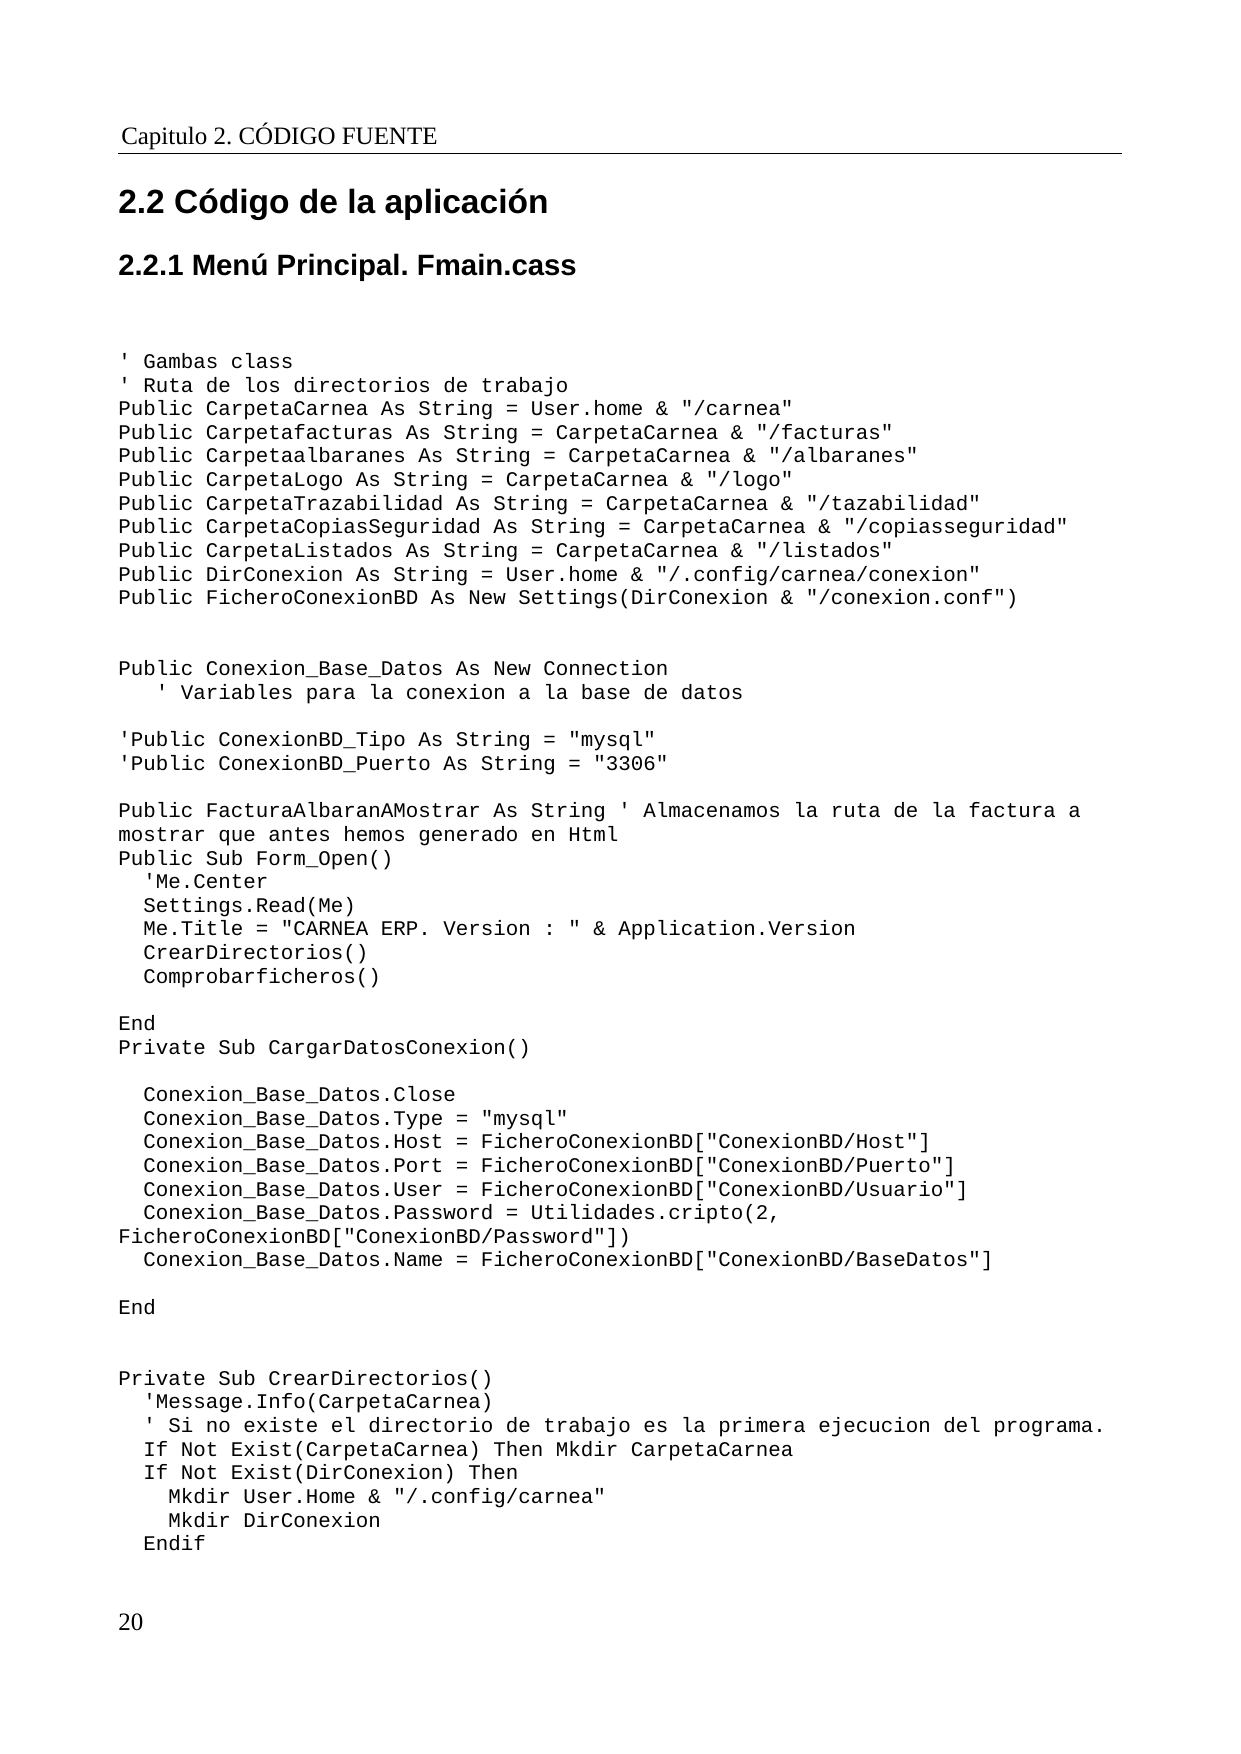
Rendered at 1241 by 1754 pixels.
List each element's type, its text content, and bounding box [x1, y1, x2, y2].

text Conexion_Base_Datos.Host = FicheroConexionBD["ConexionBD/Host"] [118, 1131, 1122, 1155]
subtitle 2.2 Código de la aplicación [118, 182, 1122, 221]
text Public CarpetaCarnea As String = User.home & "/carnea" [118, 398, 1122, 422]
text ' Variables para la conexion a la base de datos [118, 682, 1122, 706]
text Private Sub CrearDirectorios() [118, 1368, 1122, 1391]
text Mkdir DirConexion [118, 1509, 1122, 1533]
text Public CarpetaCopiasSeguridad As String = CarpetaCarnea & "/copiasseguridad" [118, 516, 1122, 540]
text Public FicheroConexionBD As New Settings(DirConexion & "/conexion.conf") [118, 587, 1122, 611]
text If Not Exist(CarpetaCarnea) Then Mkdir CarpetaCarnea [118, 1439, 1122, 1462]
text Public FacturaAlbaranAMostrar As String ' Almacenamos la ruta de la factura a mostrar que antes hemos generado en Html [118, 800, 1122, 847]
text Mkdir User.Home & "/.config/carnea" [118, 1486, 1122, 1509]
text 'Public ConexionBD_Tipo As String = "mysql" [118, 729, 1122, 753]
text Public Sub Form_Open() [118, 847, 1122, 871]
text Conexion_Base_Datos.Password = Utilidades.cripto(2, FicheroConexionBD["ConexionBD/Password"]) [118, 1202, 1122, 1249]
text ' Ruta de los directorios de trabajo [118, 374, 1122, 398]
text Conexion_Base_Datos.Port = FicheroConexionBD["ConexionBD/Puerto"] [118, 1155, 1122, 1178]
text Settings.Read(Me) [118, 895, 1122, 918]
text ' Si no existe el directorio de trabajo es la primera ejecucion del programa. [118, 1415, 1122, 1439]
text End [118, 1297, 1122, 1320]
text 'Message.Info(CarpetaCarnea) [118, 1391, 1122, 1415]
text Conexion_Base_Datos.Type = "mysql" [118, 1108, 1122, 1131]
text CrearDirectorios() [118, 942, 1122, 966]
text 'Me.Center [118, 871, 1122, 895]
text 'Public ConexionBD_Puerto As String = "3306" [118, 753, 1122, 777]
text Public Carpetaalbaranes As String = CarpetaCarnea & "/albaranes" [118, 446, 1122, 469]
text Conexion_Base_Datos.User = FicheroConexionBD["ConexionBD/Usuario"] [118, 1178, 1122, 1202]
text Public CarpetaTrazabilidad As String = CarpetaCarnea & "/tazabilidad" [118, 493, 1122, 516]
subtitle 2.2.1 Menú Principal. Fmain.cass [118, 248, 1122, 282]
text Public Carpetafacturas As String = CarpetaCarnea & "/facturas" [118, 422, 1122, 446]
text Public DirConexion As String = User.home & "/.config/carnea/conexion" [118, 564, 1122, 587]
text Private Sub CargarDatosConexion() [118, 1037, 1122, 1060]
text Public CarpetaLogo As String = CarpetaCarnea & "/logo" [118, 469, 1122, 493]
text If Not Exist(DirConexion) Then [118, 1462, 1122, 1486]
text ' Gambas class [118, 351, 1122, 374]
text End [118, 1013, 1122, 1037]
text Conexion_Base_Datos.Name = FicheroConexionBD["ConexionBD/BaseDatos"] [118, 1249, 1122, 1273]
text Conexion_Base_Datos.Close [118, 1084, 1122, 1108]
text Public Conexion_Base_Datos As New Connection [118, 658, 1122, 682]
text Endif [118, 1533, 1122, 1557]
text Me.Title = "CARNEA ERP. Version : " & Application.Version [118, 918, 1122, 942]
text Public CarpetaListados As String = CarpetaCarnea & "/listados" [118, 540, 1122, 564]
text Comprobarficheros() [118, 966, 1122, 989]
